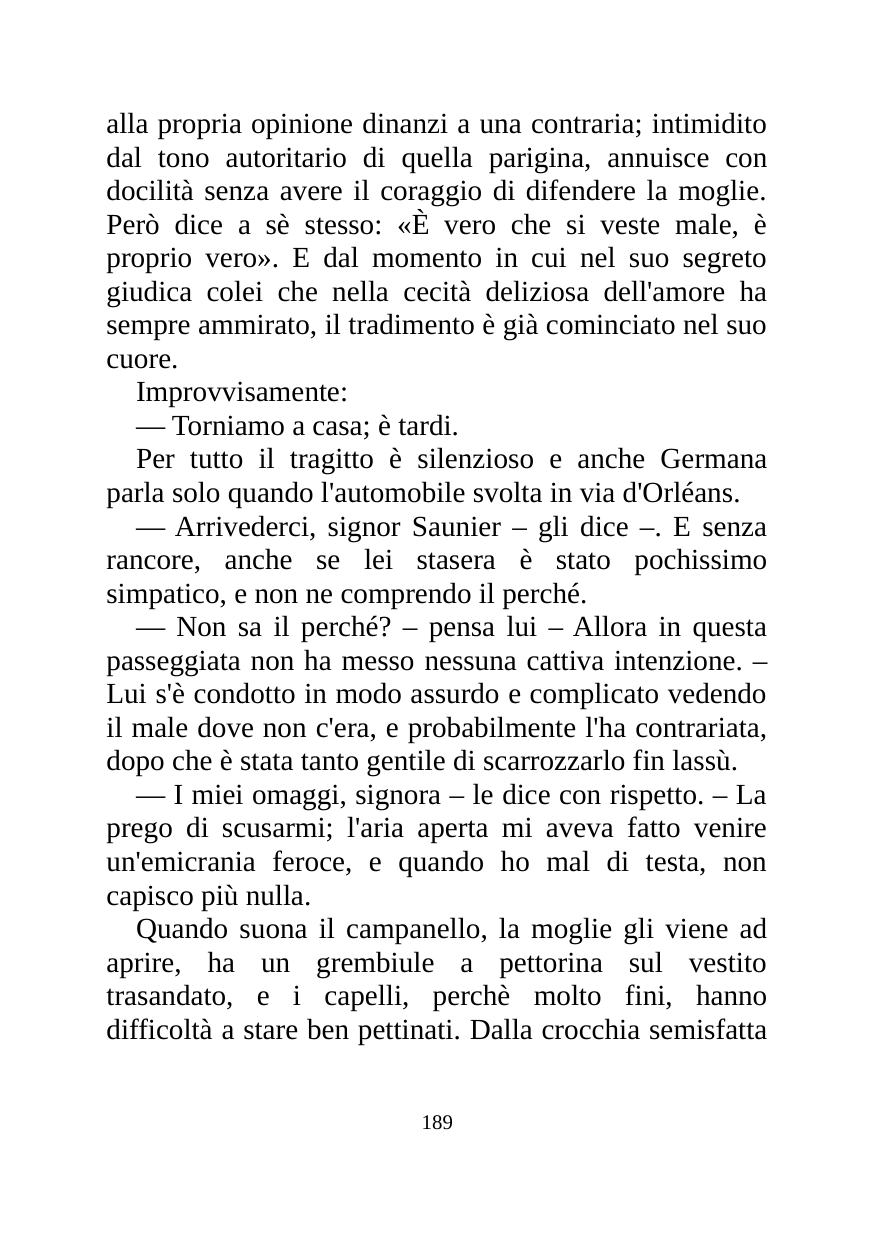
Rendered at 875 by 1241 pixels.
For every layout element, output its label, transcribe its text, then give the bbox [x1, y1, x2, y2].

text — Non sa il perché? – pensa lui – Allora in questa passeggiata non ha messo nessuna cattiva intenzione. – Lui s'è condotto in modo assurdo e complicato vedendo il male dove non c'era, e probabilmente l'ha contrariata, dopo che è stata tanto gentile di scarrozzarlo fin lassù. [106, 609, 768, 777]
text Per tutto il tragitto è silenzioso e anche Germana parla solo quando l'automobile svolta in via d'Orléans. [106, 442, 768, 509]
text — Arrivederci, signor Saunier – gli dice –. E senza rancore, anche se lei stasera è stato pochissimo simpatico, e non ne comprendo il perché. [106, 509, 768, 609]
text Improvvisamente: [106, 374, 768, 408]
text Quando suona il campanello, la moglie gli viene ad aprire, ha un grembiule a pettorina sul vestito trasandato, e i capelli, perchè molto fini, hanno difficoltà a stare ben pettinati. Dalla crocchia semisfatta [106, 911, 768, 1045]
text — I miei omaggi, signora – le dice con rispetto. – La prego di scusarmi; l'aria aperta mi aveva fatto venire un'emicrania feroce, e quando ho mal di testa, non capisco più nulla. [106, 777, 768, 911]
text — Torniamo a casa; è tardi. [106, 408, 768, 442]
text alla propria opinione dinanzi a una contraria; intimidito dal tono autoritario di quella parigina, annuisce con docilità senza avere il coraggio di difendere la moglie. Però dice a sè stesso: «È vero che si veste male, è proprio vero». E dal momento in cui nel suo segreto giudica colei che nella cecità deliziosa dell'amore ha sempre ammirato, il tradimento è già cominciato nel suo cuore. [106, 106, 768, 374]
